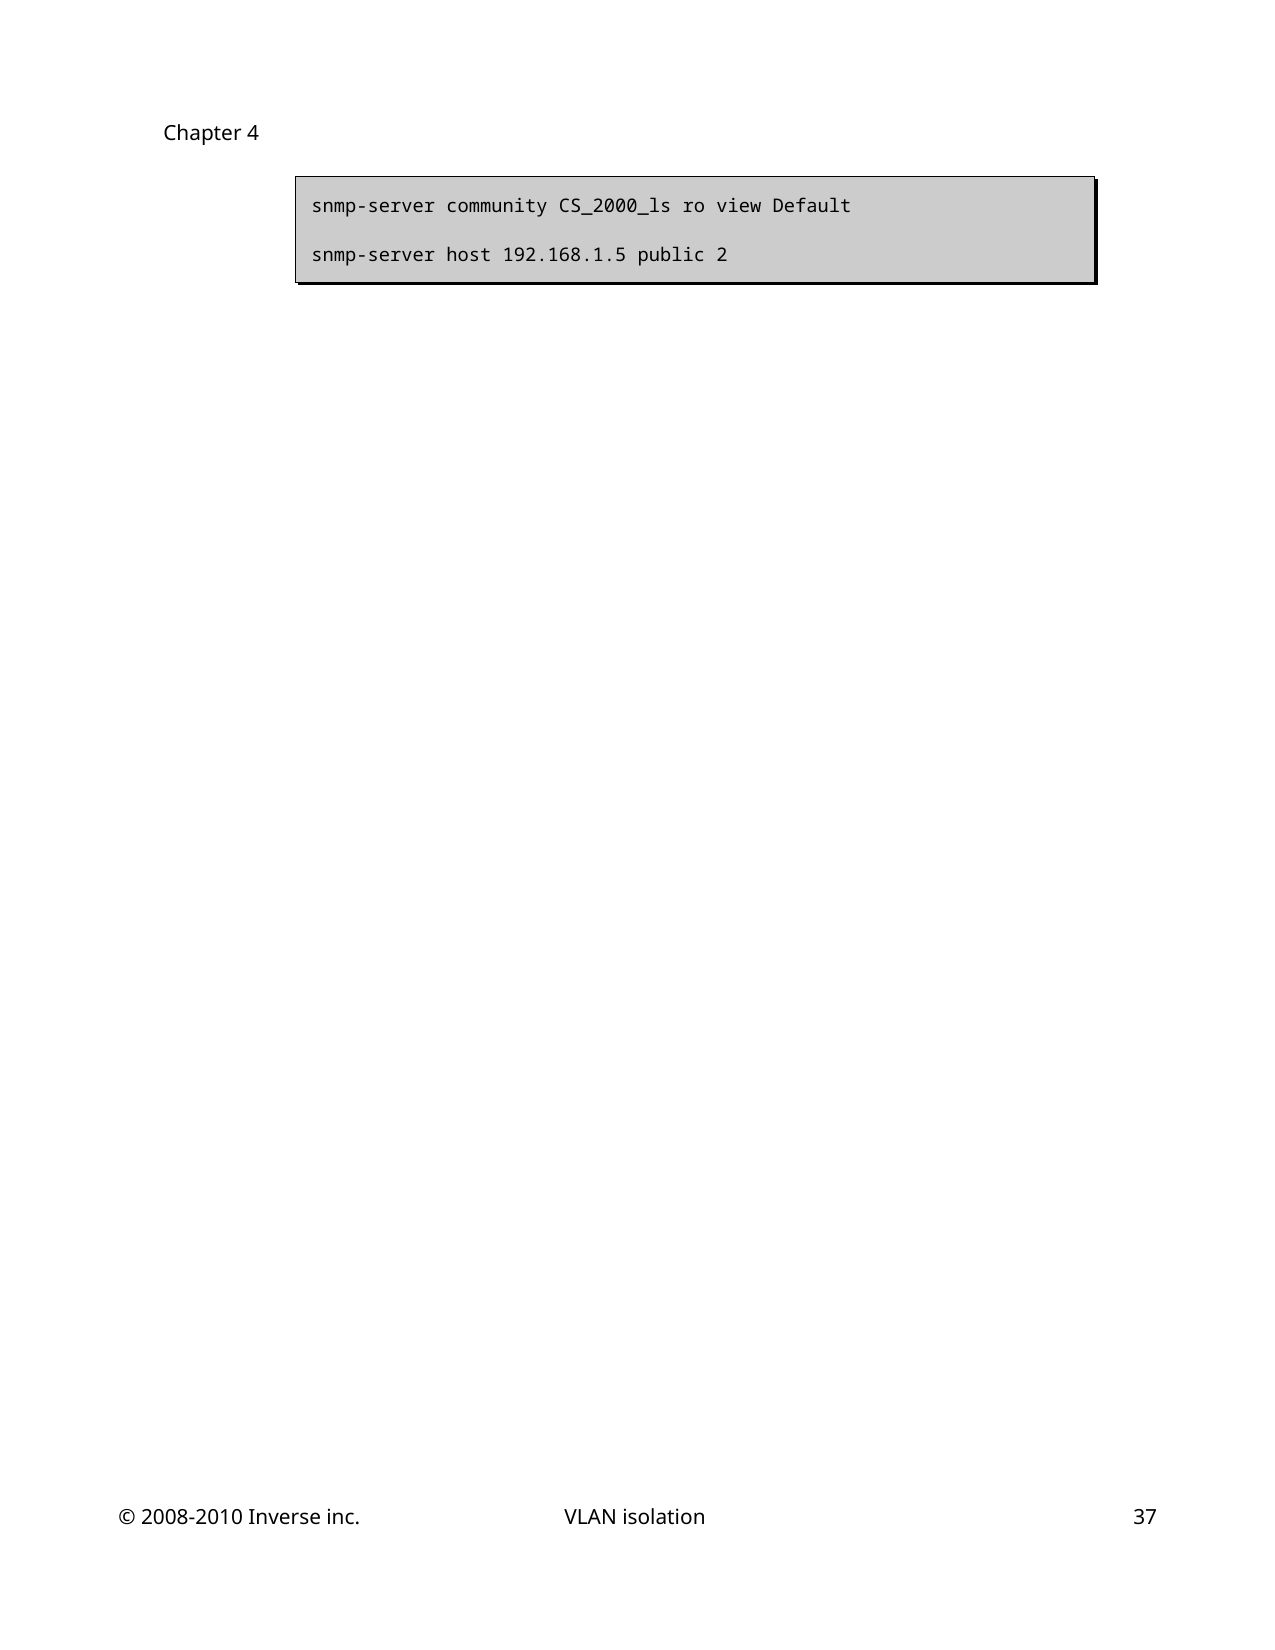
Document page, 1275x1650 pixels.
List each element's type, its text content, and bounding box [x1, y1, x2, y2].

text snmp-server community CS_2000_ls ro view Default [296, 177, 1094, 217]
text snmp-server host 192.168.1.5 public 2 [296, 225, 1094, 282]
